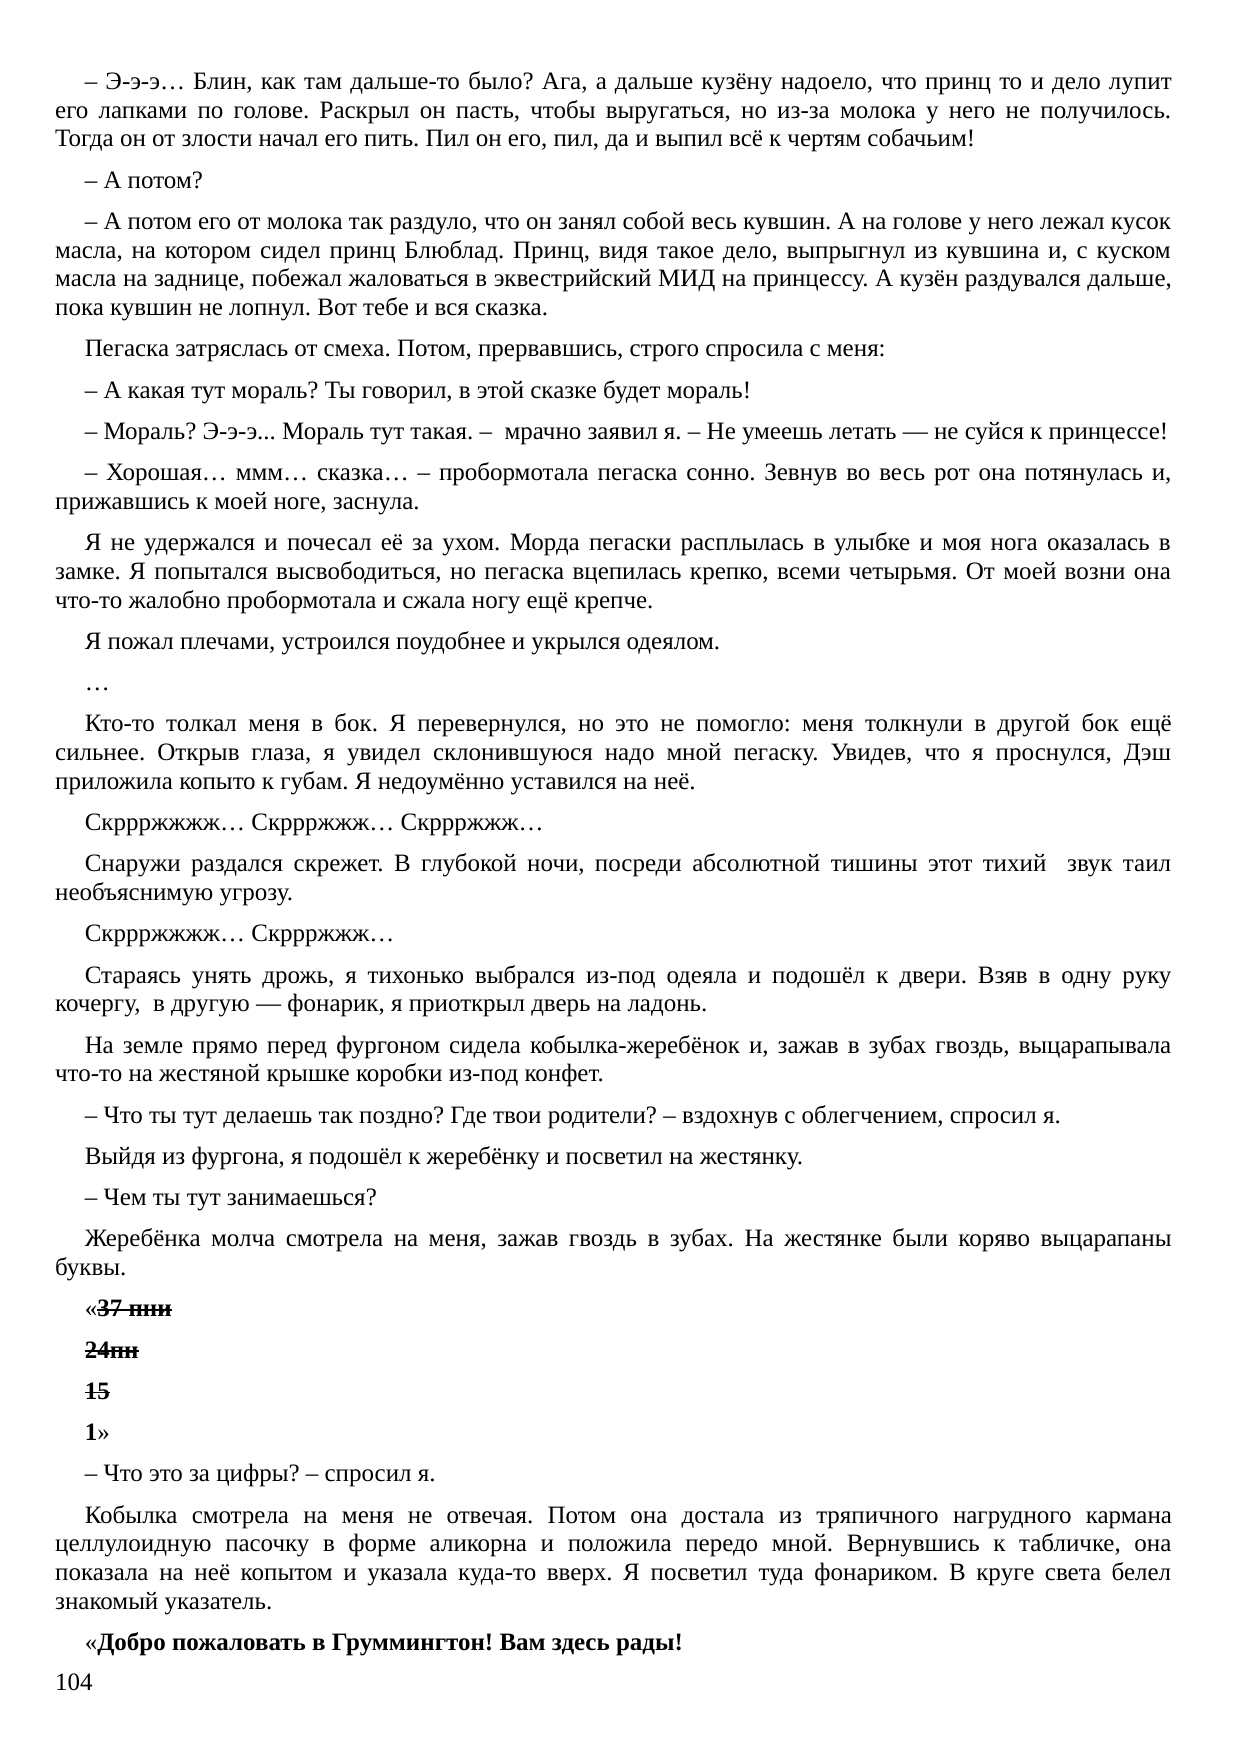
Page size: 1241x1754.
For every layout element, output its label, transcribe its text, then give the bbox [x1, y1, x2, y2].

text Выйдя из фургона, я подошёл к жеребёнку и посветил на жестянку. [55, 1141, 1173, 1170]
text 15 [55, 1376, 1173, 1405]
text 1» [55, 1417, 1173, 1446]
text «37 пни [55, 1293, 1173, 1322]
text – А какая тут мораль? Ты говорил, в этой сказке будет мораль! [55, 375, 1173, 403]
text – Мораль? Э-э-э... Мораль тут такая. – мрачно заявил я. – Не умеешь летать — не суйся к принцессе! [55, 416, 1173, 445]
text – Что это за цифры? – спросил я. [55, 1458, 1173, 1487]
text Кто-то толкал меня в бок. Я перевернулся, но это не помогло: меня толкнули в другой бок ещё сильнее. Открыв глаза, я увидел склонившуюся надо мной пегаску. Увидев, что я проснулся, Дэш приложила копыто к губам. Я недоумённо уставился на неё. [55, 708, 1173, 795]
text Жеребёнка молча смотрела на меня, зажав гвоздь в зубах. На жестянке были коряво выцарапаны буквы. [55, 1223, 1173, 1281]
text Я пожал плечами, устроился поудобнее и укрылся одеялом. [55, 626, 1173, 655]
text – Что ты тут делаешь так поздно? Где твои родители? – вздохнув с облегчением, спросил я. [55, 1100, 1173, 1128]
text «Добро пожаловать в Груммингтон! Вам здесь рады! [55, 1627, 1173, 1656]
text … [55, 667, 1173, 696]
text Скррржжжж… Скррржжж… [55, 918, 1173, 947]
text Я не удержался и почесал её за ухом. Морда пегаски расплылась в улыбке и моя нога оказалась в замке. Я попытался высвободиться, но пегаска вцепилась крепко, всеми четырьмя. От моей возни она что-то жалобно пробормотала и сжала ногу ещё крепче. [55, 527, 1173, 613]
text Стараясь унять дрожь, я тихонько выбрался из-под одеяла и подошёл к двери. Взяв в одну руку кочергу, в другую — фонарик, я приоткрыл дверь на ладонь. [55, 960, 1173, 1017]
text – А потом его от молока так раздуло, что он занял собой весь кувшин. А на голове у него лежал кусок масла, на котором сидел принц Блюблад. Принц, видя такое дело, выпрыгнул из кувшина и, с куском масла на заднице, побежал жаловаться в эквестрийский МИД на принцессу. А кузён раздувался дальше, пока кувшин не лопнул. Вот тебе и вся сказка. [55, 206, 1173, 321]
text Снаружи раздался скрежет. В глубокой ночи, посреди абсолютной тишины этот тихий звук таил необъяснимую угрозу. [55, 848, 1173, 906]
text – Э-э-э… Блин, как там дальше-то было? Ага, а дальше кузёну надоело, что принц то и дело лупит его лапками по голове. Раскрыл он пасть, чтобы выругаться, но из-за молока у него не получилось. Тогда он от злости начал его пить. Пил он его, пил, да и выпил всё к чертям собачьим! [55, 66, 1173, 152]
text На земле прямо перед фургоном сидела кобылка-жеребёнок и, зажав в зубах гвоздь, выцарапывала что-то на жестяной крышке коробки из-под конфет. [55, 1030, 1173, 1087]
text Пегаска затряслась от смеха. Потом, прервавшись, строго спросила с меня: [55, 333, 1173, 362]
text – Чем ты тут занимаешься? [55, 1182, 1173, 1211]
text Скррржжжж… Скррржжж… Скррржжж… [55, 807, 1173, 836]
text 24пн [55, 1335, 1173, 1363]
text – Хорошая… ммм… сказка… – пробормотала пегаска сонно. Зевнув во весь рот она потянулась и, прижавшись к моей ноге, заснула. [55, 457, 1173, 515]
text Кобылка смотрела на меня не отвечая. Потом она достала из тряпичного нагрудного кармана целлулоидную пасочку в форме аликорна и положила передо мной. Вернувшись к табличке, она показала на неё копытом и указала куда-то вверх. Я посветил туда фонариком. В круге света белел знакомый указатель. [55, 1500, 1173, 1615]
text – А потом? [55, 165, 1173, 193]
